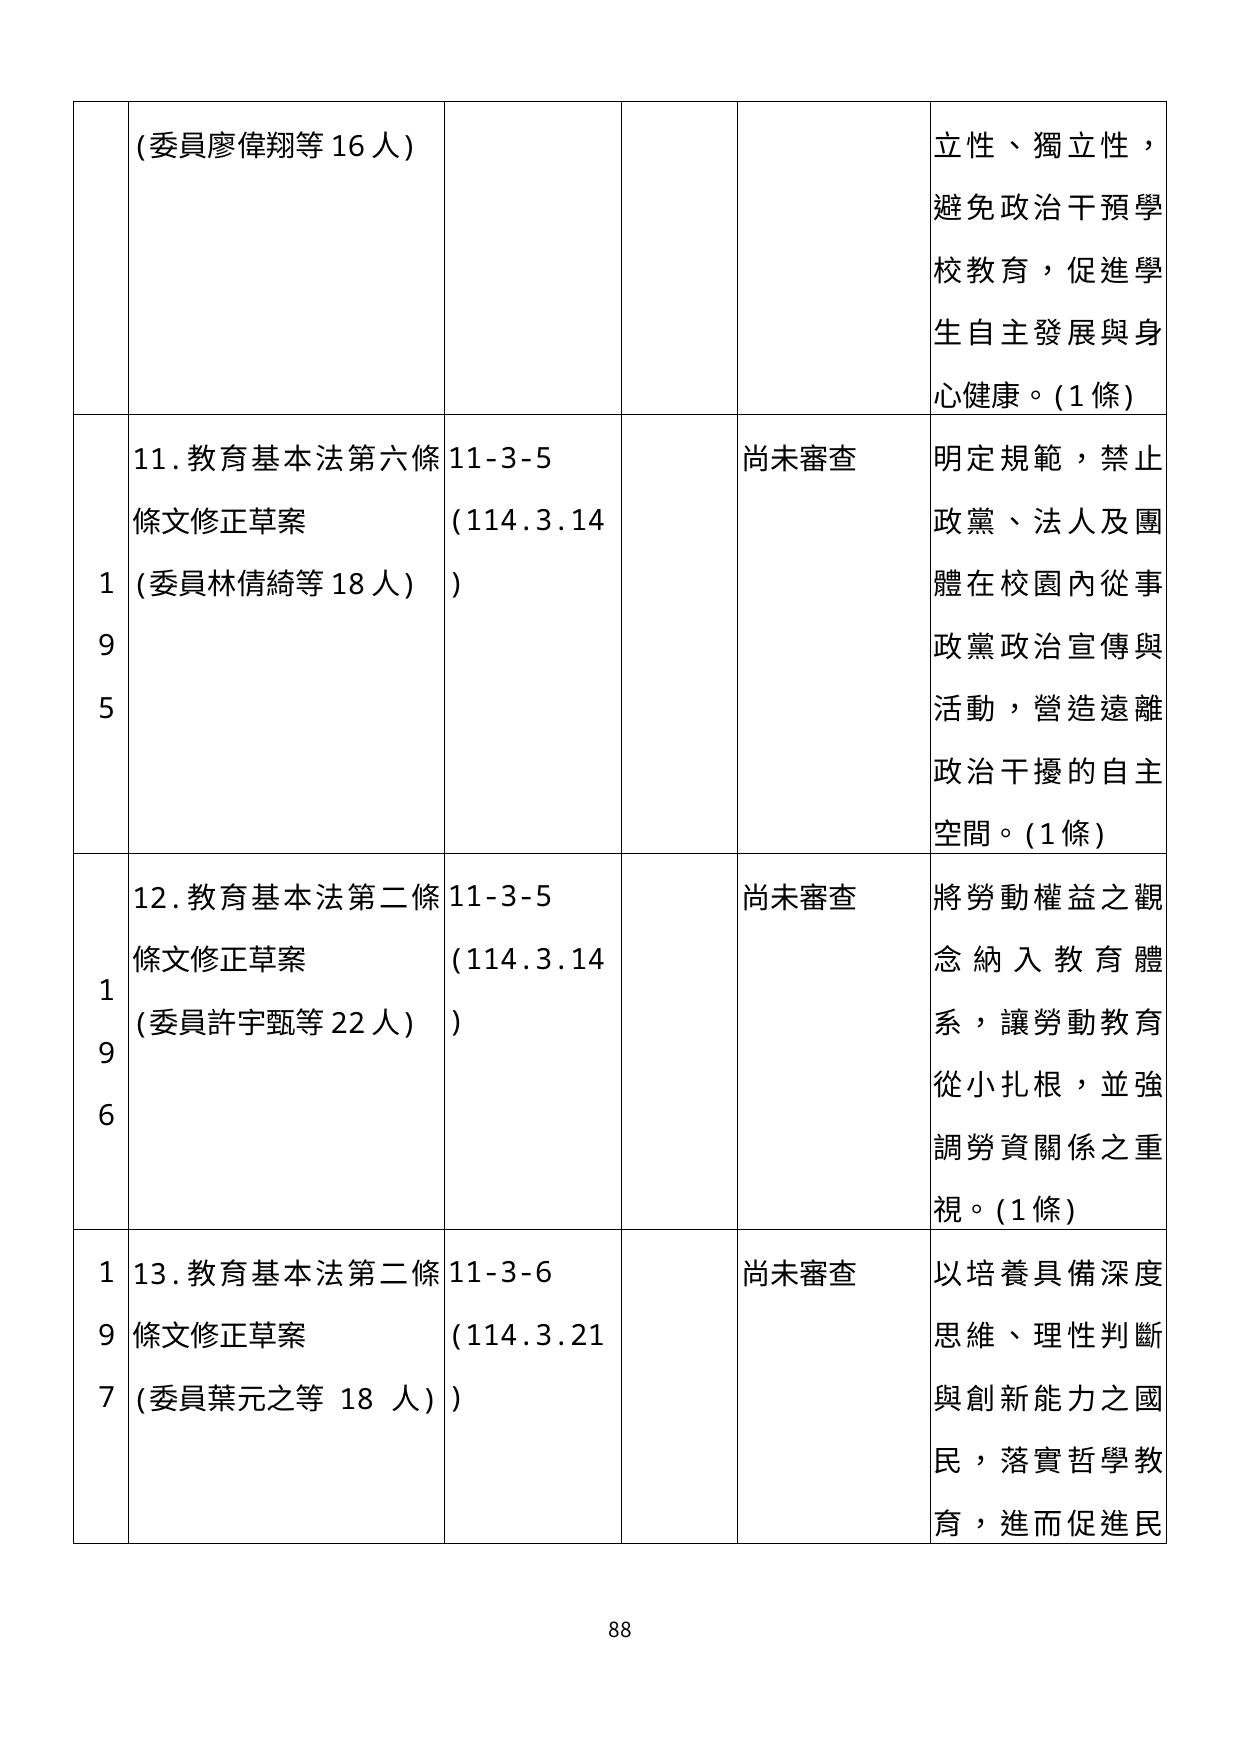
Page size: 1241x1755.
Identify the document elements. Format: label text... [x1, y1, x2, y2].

table_cell [622, 102, 737, 414]
table_cell 11-3-6 (114.3.21) [445, 1230, 621, 1542]
table_cell [74, 1230, 128, 1542]
table_cell [622, 415, 737, 853]
table_cell [74, 854, 128, 1229]
table_cell [738, 102, 930, 414]
table_cell 以培養具備深度思維、理性判斷與創新能力之國民，落實哲學教育，進而促進民 [931, 1230, 1166, 1542]
table_cell [622, 854, 737, 1229]
table_cell 立性、獨立性，避免政治干預學校教育，促進學生自主發展與身心健康。(1條) [931, 102, 1166, 414]
table_cell 11.教育基本法第六條條文修正草案 (委員林倩綺等18人) [129, 415, 444, 853]
table_cell [74, 415, 128, 853]
table_cell 12.教育基本法第二條條文修正草案 (委員許宇甄等22人) [129, 854, 444, 1229]
table_cell 尚未審查 [738, 1230, 930, 1542]
table_cell [74, 102, 128, 414]
table_cell 13.教育基本法第二條條文修正草案 (委員葉元之等 18 人) [129, 1230, 444, 1542]
table_cell 將勞動權益之觀念納入教育體系，讓勞動教育從小扎根，並強調勞資關係之重視。(1條) [931, 854, 1166, 1229]
table_cell 明定規範，禁止政黨、法人及團體在校園內從事政黨政治宣傳與活動，營造遠離政治干擾的自主空間。(1條) [931, 415, 1166, 853]
table_cell 尚未審查 [738, 854, 930, 1229]
table_cell 尚未審查 [738, 415, 930, 853]
table_cell [445, 102, 621, 414]
table_cell [622, 1230, 737, 1542]
table_cell 11-3-5 (114.3.14) [445, 415, 621, 853]
table_cell 11-3-5 (114.3.14) [445, 854, 621, 1229]
table_cell (委員廖偉翔等16人) [129, 102, 444, 414]
